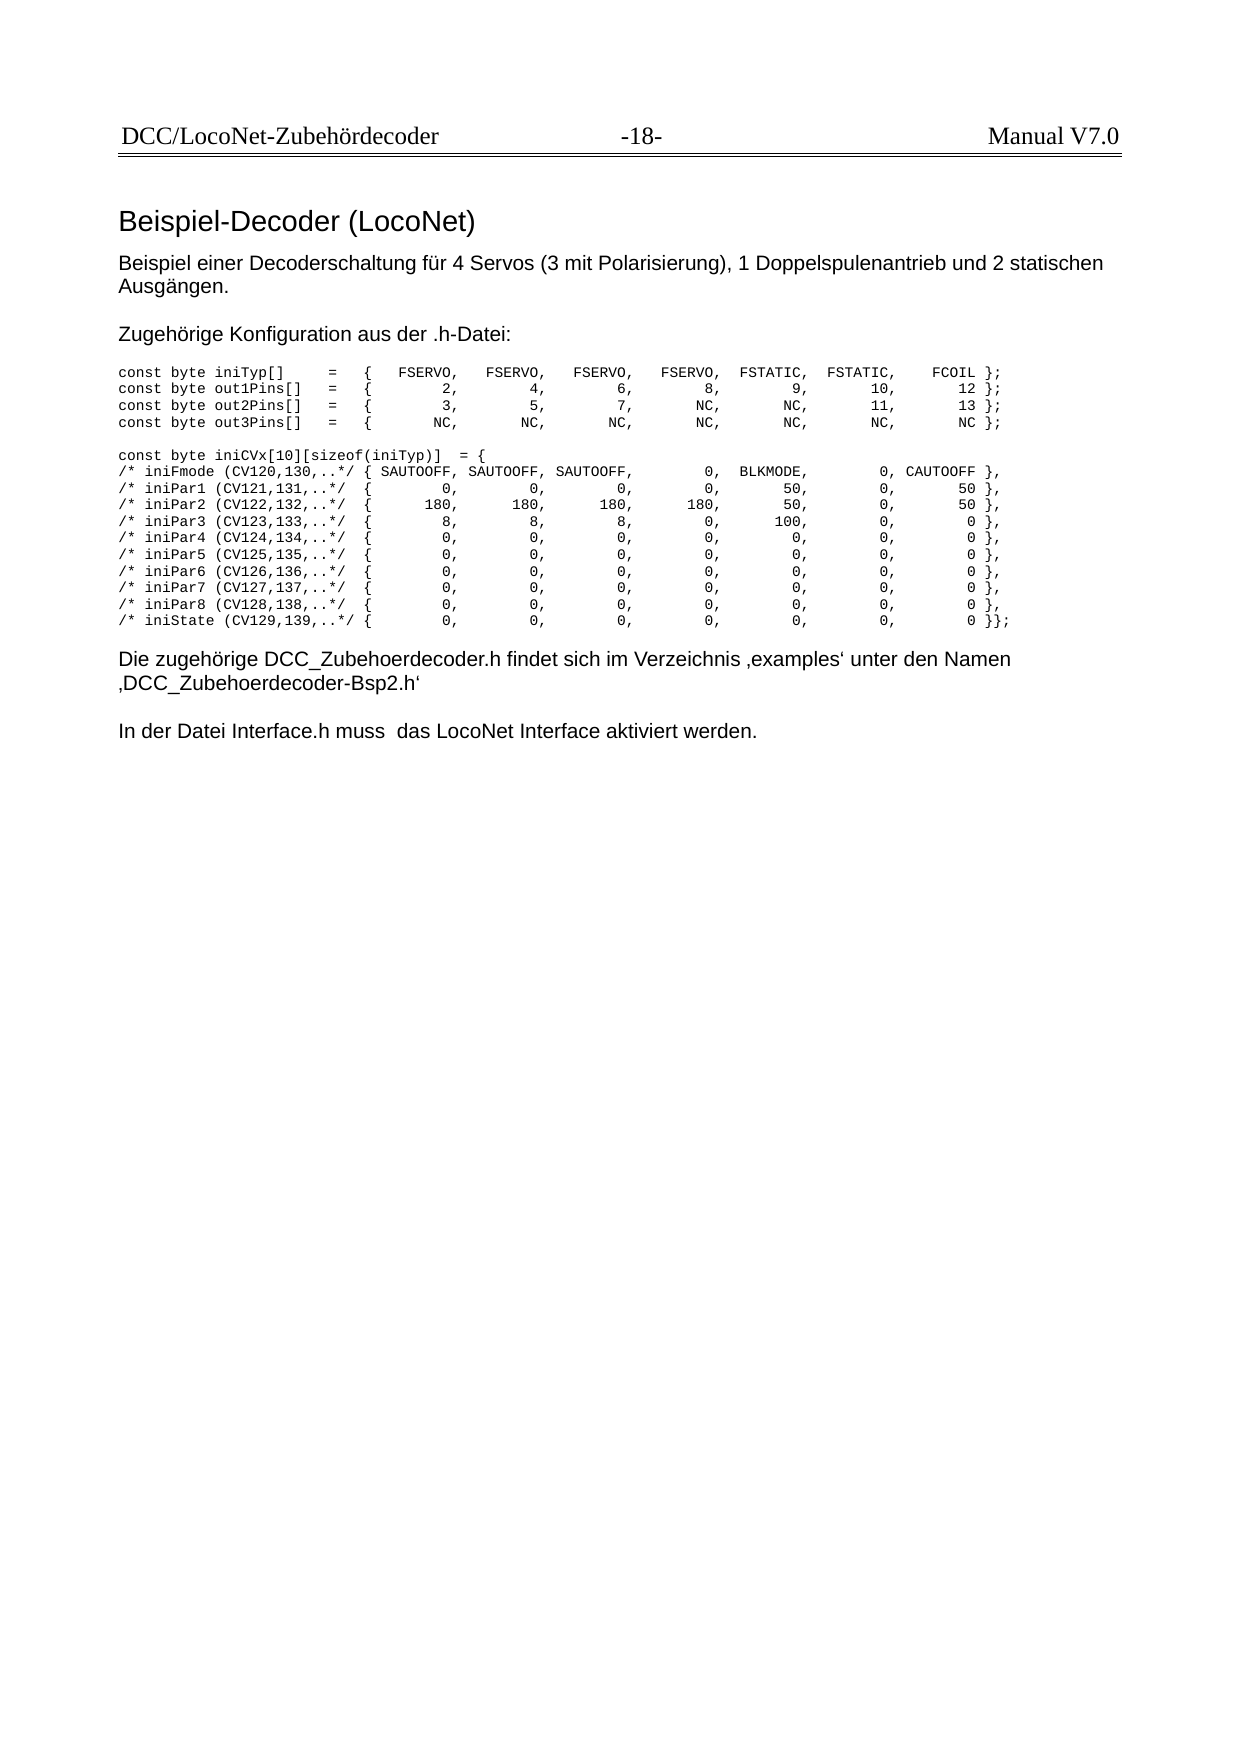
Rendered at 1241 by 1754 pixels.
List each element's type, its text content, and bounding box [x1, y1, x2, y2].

text /* iniFmode (CV120,130,..*/ { SAUTOOFF, SAUTOOFF, SAUTOOFF, 0, BLKMODE, 0, CAUTOOFF }, [118, 464, 1122, 481]
text /* iniPar8 (CV128,138,..*/ { 0, 0, 0, 0, 0, 0, 0 }, [118, 597, 1122, 613]
text const byte out2Pins[] = { 3, 5, 7, NC, NC, 11, 13 }; [118, 398, 1122, 415]
text Die zugehörige DCC_Zubehoerdecoder.h findet sich im Verzeichnis ‚examples‘ unter den Namen ‚DCC_Zubehoerdecoder-Bsp2.h‘ [118, 647, 1122, 694]
text /* iniState (CV129,139,..*/ { 0, 0, 0, 0, 0, 0, 0 }}; [118, 613, 1122, 630]
text /* iniPar4 (CV124,134,..*/ { 0, 0, 0, 0, 0, 0, 0 }, [118, 531, 1122, 547]
text /* iniPar1 (CV121,131,..*/ { 0, 0, 0, 0, 50, 0, 50 }, [118, 481, 1122, 498]
text const byte iniCVx[10][sizeof(iniTyp)] = { [118, 448, 1122, 464]
text /* iniPar6 (CV126,136,..*/ { 0, 0, 0, 0, 0, 0, 0 }, [118, 564, 1122, 580]
text /* iniPar7 (CV127,137,..*/ { 0, 0, 0, 0, 0, 0, 0 }, [118, 580, 1122, 597]
text Zugehörige Konfiguration aus der .h-Datei: [118, 322, 1122, 346]
text /* iniPar2 (CV122,132,..*/ { 180, 180, 180, 180, 50, 0, 50 }, [118, 498, 1122, 514]
text /* iniPar5 (CV125,135,..*/ { 0, 0, 0, 0, 0, 0, 0 }, [118, 547, 1122, 564]
title Beispiel-Decoder (LocoNet) [118, 204, 1122, 238]
text const byte out3Pins[] = { NC, NC, NC, NC, NC, NC, NC }; [118, 415, 1122, 431]
text const byte out1Pins[] = { 2, 4, 6, 8, 9, 10, 12 }; [118, 382, 1122, 398]
text /* iniPar3 (CV123,133,..*/ { 8, 8, 8, 0, 100, 0, 0 }, [118, 514, 1122, 531]
text Beispiel einer Decoderschaltung für 4 Servos (3 mit Polarisierung), 1 Doppelspulenantrieb und 2 statischen Ausgängen. [118, 250, 1122, 298]
text const byte iniTyp[] = { FSERVO, FSERVO, FSERVO, FSERVO, FSTATIC, FSTATIC, FCOIL }; [118, 365, 1122, 382]
text In der Datei Interface.h muss das LocoNet Interface aktiviert werden. [118, 718, 1122, 742]
